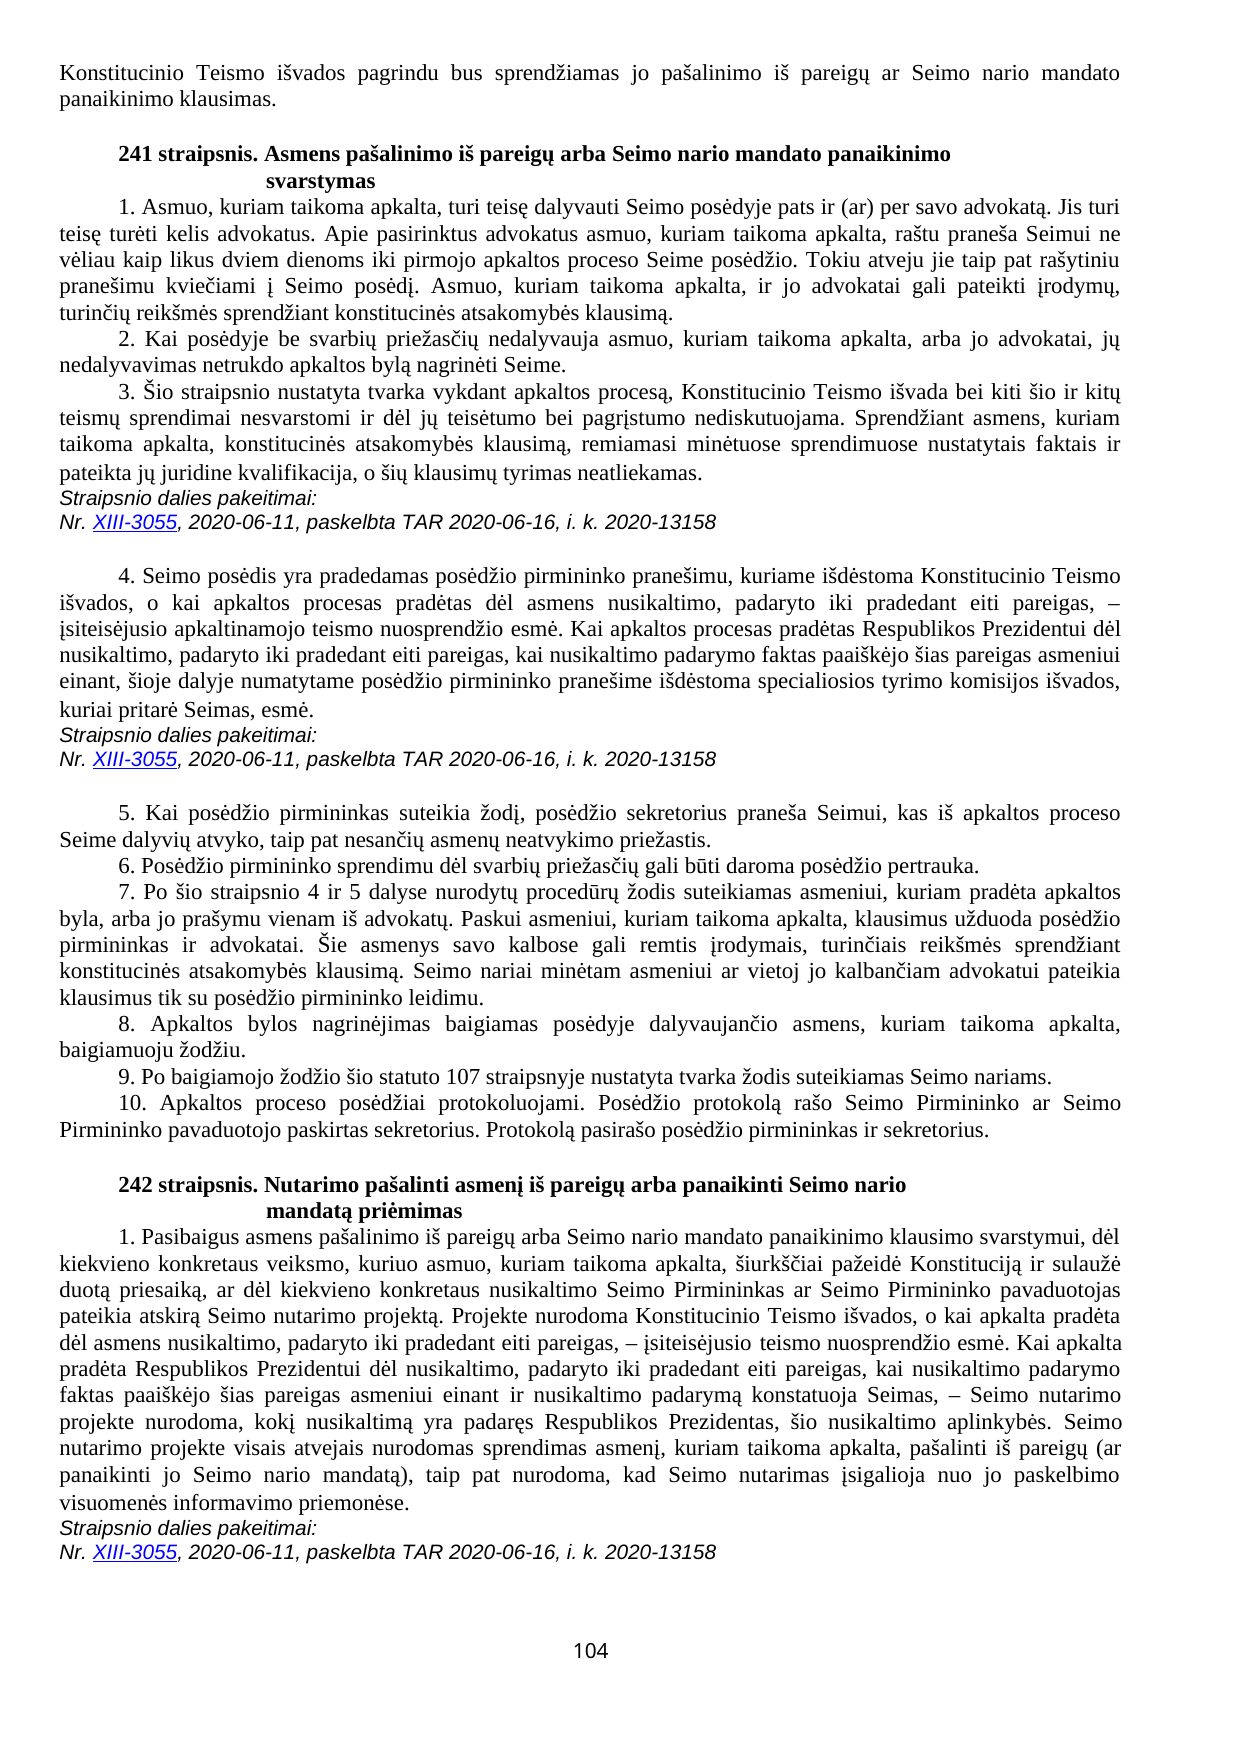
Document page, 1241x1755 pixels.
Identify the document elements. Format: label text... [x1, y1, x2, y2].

text Konstitucinio Teismo išvados pagrindu bus sprendžiamas jo pašalinimo iš pareigų ar Seimo nario mandato panaikinimo klausimas. [59, 59, 1122, 112]
text 1. Asmuo, kuriam taikoma apkalta, turi teisę dalyvauti Seimo posėdyje pats ir (ar) per savo advokatą. Jis turi teisę turėti kelis advokatus. Apie pasirinktus advokatus asmuo, kuriam taikoma apkalta, raštu praneša Seimui ne vėliau kaip likus dviem dienoms iki pirmojo apkaltos proceso Seime posėdžio. Tokiu atveju jie taip pat rašytiniu pranešimu kviečiami į Seimo posėdį. Asmuo, kuriam taikoma apkalta, ir jo advokatai gali pateikti įrodymų, turinčių reikšmės sprendžiant konstitucinės atsakomybės klausimą. [59, 193, 1122, 325]
text mandatą priėmimas [59, 1197, 1122, 1223]
text 242 straipsnis. Nutarimo pašalinti asmenį iš pareigų arba panaikinti Seimo nario [59, 1171, 1122, 1197]
text 10. Apkaltos proceso posėdžiai protokoluojami. Posėdžio protokolą rašo Seimo Pirmininko ar Seimo Pirmininko pavaduotojo paskirtas sekretorius. Protokolą pasirašo posėdžio pirmininkas ir sekretorius. [59, 1089, 1122, 1142]
text 6. Posėdžio pirmininko sprendimu dėl svarbių priežasčių gali būti daroma posėdžio pertrauka. [59, 852, 1122, 878]
text 1. Pasibaigus asmens pašalinimo iš pareigų arba Seimo nario mandato panaikinimo klausimo svarstymui, dėl kiekvieno konkretaus veiksmo, kuriuo asmuo, kuriam taikoma apkalta, šiurkščiai pažeidė Konstituciją ir sulaužė duotą priesaiką, ar dėl kiekvieno konkretaus nusikaltimo Seimo Pirmininkas ar Seimo Pirmininko pavaduotojas pateikia atskirą Seimo nutarimo projektą. Projekte nurodoma Konstitucinio Teismo išvados, o kai apkalta pradėta dėl asmens nusikaltimo, padaryto iki pradedant eiti pareigas, – įsiteisėjusio teismo nuosprendžio esmė. Kai apkalta pradėta Respublikos Prezidentui dėl nusikaltimo, padaryto iki pradedant eiti pareigas, kai nusikaltimo padarymo faktas paaiškėjo šias pareigas asmeniui einant ir nusikaltimo padarymą konstatuoja Seimas, – Seimo nutarimo projekte nurodoma, kokį nusikaltimą yra padaręs Respublikos Prezidentas, šio nusikaltimo aplinkybės. Seimo nutarimo projekte visais atvejais nurodomas sprendimas asmenį, kuriam taikoma apkalta, pašalinti iš pareigų (ar panaikinti jo Seimo nario mandatą), taip pat nurodoma, kad Seimo nutarimas įsigalioja nuo jo paskelbimo visuomenės informavimo priemonėse. [59, 1223, 1122, 1516]
text 4. Seimo posėdis yra pradedamas posėdžio pirmininko pranešimu, kuriame išdėstoma Konstitucinio Teismo išvados, o kai apkaltos procesas pradėtas dėl asmens nusikaltimo, padaryto iki pradedant eiti pareigas, – įsiteisėjusio apkaltinamojo teismo nuosprendžio esmė. Kai apkaltos procesas pradėtas Respublikos Prezidentui dėl nusikaltimo, padaryto iki pradedant eiti pareigas, kai nusikaltimo padarymo faktas paaiškėjo šias pareigas asmeniui einant, šioje dalyje numatytame posėdžio pirmininko pranešime išdėstoma specialiosios tyrimo komisijos išvados, kuriai pritarė Seimas, esmė. [59, 562, 1122, 723]
text Nr. XIII-3055, 2020-06-11, paskelbta TAR 2020-06-16, i. k. 2020-13158 [59, 747, 1122, 771]
text Nr. XIII-3055, 2020-06-11, paskelbta TAR 2020-06-16, i. k. 2020-13158 [59, 509, 1122, 533]
text Straipsnio dalies pakeitimai: [59, 723, 1122, 747]
text 7. Po šio straipsnio 4 ir 5 dalyse nurodytų procedūrų žodis suteikiamas asmeniui, kuriam pradėta apkaltos byla, arba jo prašymu vienam iš advokatų. Paskui asmeniui, kuriam taikoma apkalta, klausimus užduoda posėdžio pirmininkas ir advokatai. Šie asmenys savo kalbose gali remtis įrodymais, turinčiais reikšmės sprendžiant konstitucinės atsakomybės klausimą. Seimo nariai minėtam asmeniui ar vietoj jo kalbančiam advokatui pateikia klausimus tik su posėdžio pirmininko leidimu. [59, 878, 1122, 1010]
text svarstymas [59, 167, 1122, 193]
text 5. Kai posėdžio pirmininkas suteikia žodį, posėdžio sekretorius praneša Seimui, kas iš apkaltos proceso Seime dalyvių atvyko, taip pat nesančių asmenų neatvykimo priežastis. [59, 799, 1122, 852]
text 3. Šio straipsnio nustatyta tvarka vykdant apkaltos procesą, Konstitucinio Teismo išvada bei kiti šio ir kitų teismų sprendimai nesvarstomi ir dėl jų teisėtumo bei pagrįstumo nediskutuojama. Sprendžiant asmens, kuriam taikoma apkalta, konstitucinės atsakomybės klausimą, remiamasi minėtuose sprendimuose nustatytais faktais ir pateikta jų juridine kvalifikacija, o šių klausimų tyrimas neatliekamas. [59, 378, 1122, 486]
text 241 straipsnis. Asmens pašalinimo iš pareigų arba Seimo nario mandato panaikinimo [59, 141, 1122, 167]
text 2. Kai posėdyje be svarbių priežasčių nedalyvauja asmuo, kuriam taikoma apkalta, arba jo advokatai, jų nedalyvavimas netrukdo apkaltos bylą nagrinėti Seime. [59, 325, 1122, 378]
text Nr. XIII-3055, 2020-06-11, paskelbta TAR 2020-06-16, i. k. 2020-13158 [59, 1540, 1122, 1564]
text 8. Apkaltos bylos nagrinėjimas baigiamas posėdyje dalyvaujančio asmens, kuriam taikoma apkalta, baigiamuoju žodžiu. [59, 1010, 1122, 1063]
text 9. Po baigiamojo žodžio šio statuto 107 straipsnyje nustatyta tvarka žodis suteikiamas Seimo nariams. [59, 1063, 1122, 1089]
text Straipsnio dalies pakeitimai: [59, 1516, 1122, 1540]
text Straipsnio dalies pakeitimai: [59, 486, 1122, 509]
